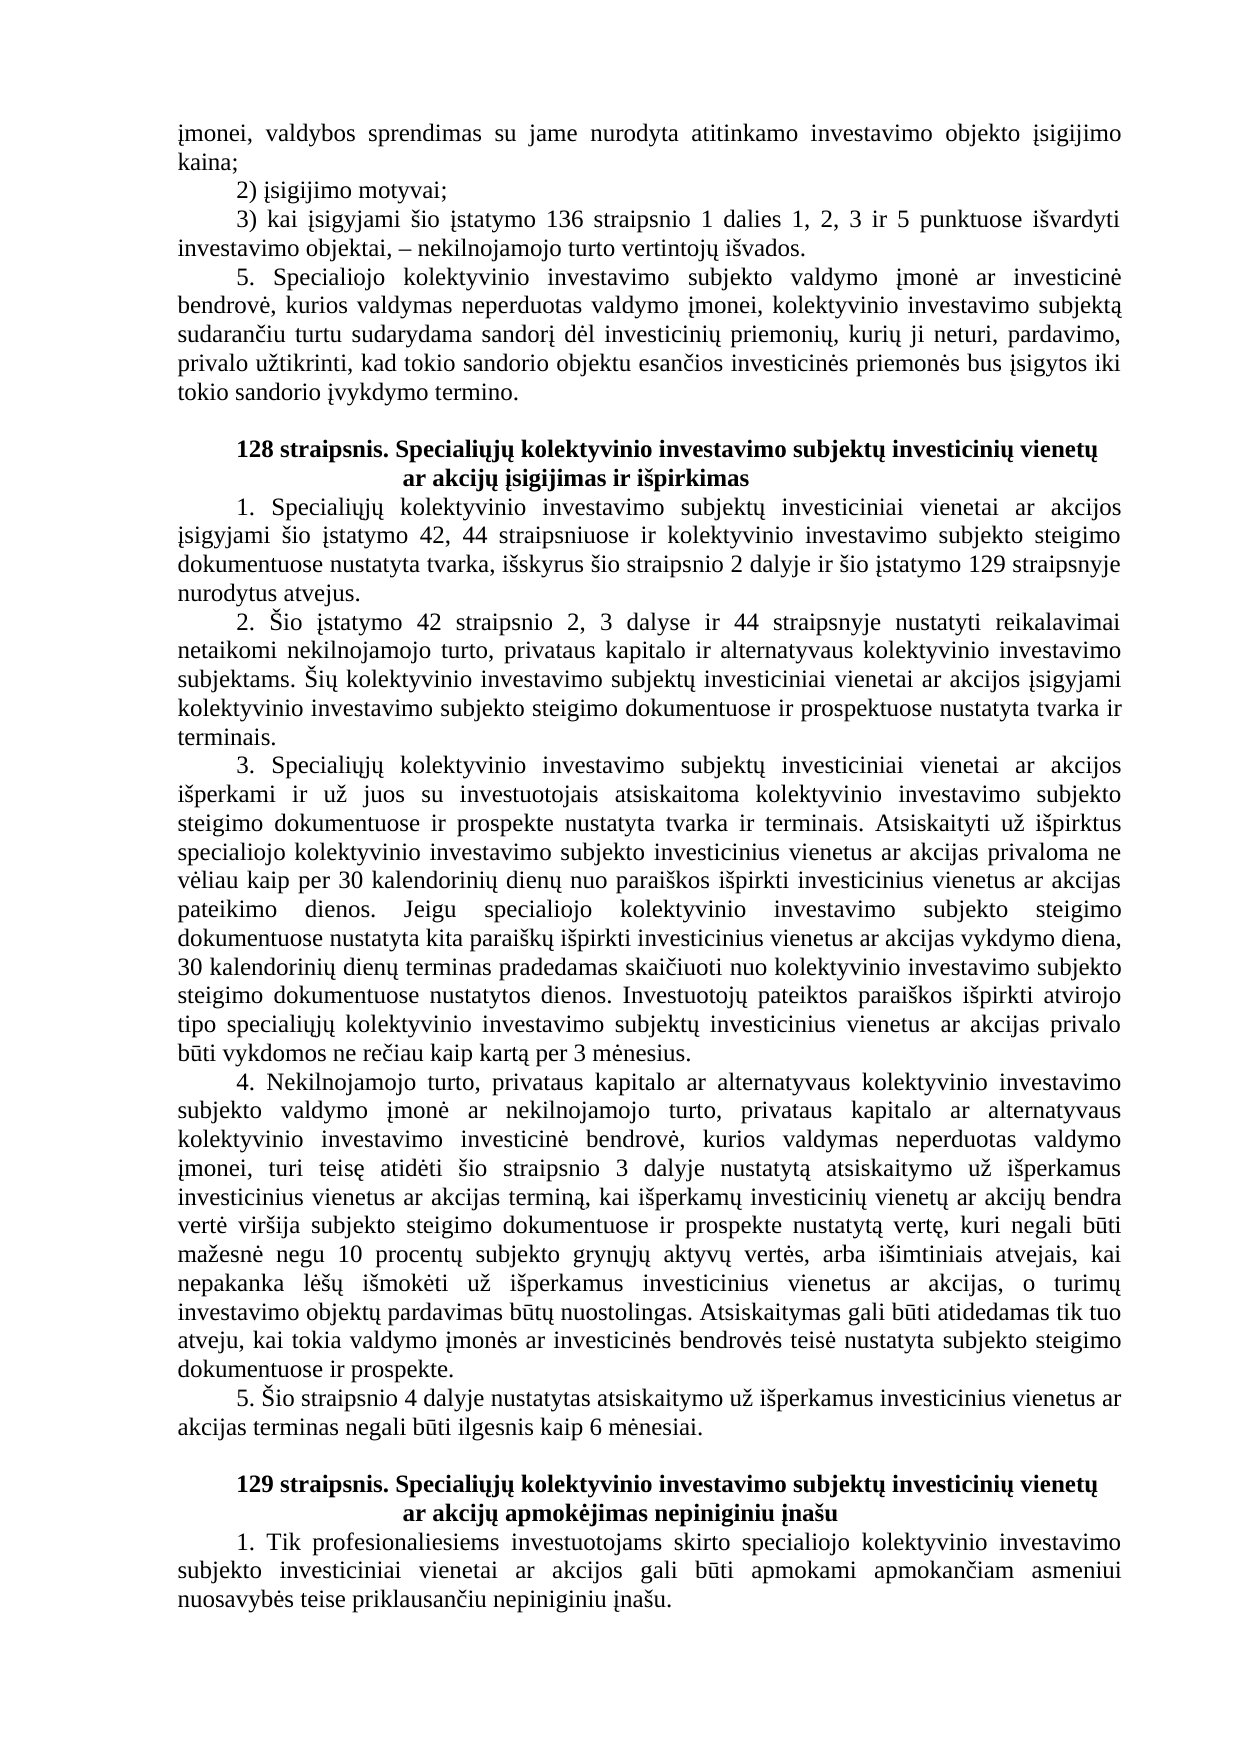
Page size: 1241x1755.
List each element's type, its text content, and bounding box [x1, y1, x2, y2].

text 2. Šio įstatymo 42 straipsnio 2, 3 dalyse ir 44 straipsnyje nustatyti reikalavimai netaikomi nekilnojamojo turto, privataus kapitalo ir alternatyvaus kolektyvinio investavimo subjektams. Šių kolektyvinio investavimo subjektų investiciniai vienetai ar akcijos įsigyjami kolektyvinio investavimo subjekto steigimo dokumentuose ir prospektuose nustatyta tvarka ir terminais. [177, 607, 1122, 751]
text 3. Specialiųjų kolektyvinio investavimo subjektų investiciniai vienetai ar akcijos išperkami ir už juos su investuotojais atsiskaitoma kolektyvinio investavimo subjekto steigimo dokumentuose ir prospekte nustatyta tvarka ir terminais. Atsiskaityti už išpirktus specialiojo kolektyvinio investavimo subjekto investicinius vienetus ar akcijas privaloma ne vėliau kaip per 30 kalendorinių dienų nuo paraiškos išpirkti investicinius vienetus ar akcijas pateikimo dienos. Jeigu specialiojo kolektyvinio investavimo subjekto steigimo dokumentuose nustatyta kita paraiškų išpirkti investicinius vienetus ar akcijas vykdymo diena, 30 kalendorinių dienų terminas pradedamas skaičiuoti nuo kolektyvinio investavimo subjekto steigimo dokumentuose nustatytos dienos. Investuotojų pateiktos paraiškos išpirkti atvirojo tipo specialiųjų kolektyvinio investavimo subjektų investicinius vienetus ar akcijas privalo būti vykdomos ne rečiau kaip kartą per 3 mėnesius. [177, 751, 1122, 1067]
text įmonei, valdybos sprendimas su jame nurodyta atitinkamo investavimo objekto įsigijimo kaina; [177, 118, 1122, 176]
text 5. Šio straipsnio 4 dalyje nustatytas atsiskaitymo už išperkamus investicinius vienetus ar akcijas terminas negali būti ilgesnis kaip 6 mėnesiai. [177, 1383, 1122, 1441]
text 1. Specialiųjų kolektyvinio investavimo subjektų investiciniai vienetai ar akcijos įsigyjami šio įstatymo 42, 44 straipsniuose ir kolektyvinio investavimo subjekto steigimo dokumentuose nustatyta tvarka, išskyrus šio straipsnio 2 dalyje ir šio įstatymo 129 straipsnyje nurodytus atvejus. [177, 492, 1122, 607]
text 2) įsigijimo motyvai; [177, 176, 1122, 204]
text 5. Specialiojo kolektyvinio investavimo subjekto valdymo įmonė ar investicinė bendrovė, kurios valdymas neperduotas valdymo įmonei, kolektyvinio investavimo subjektą sudarančiu turtu sudarydama sandorį dėl investicinių priemonių, kurių ji neturi, pardavimo, privalo užtikrinti, kad tokio sandorio objektu esančios investicinės priemonės bus įsigytos iki tokio sandorio įvykdymo termino. [177, 262, 1122, 406]
text 1. Tik profesionaliesiems investuotojams skirto specialiojo kolektyvinio investavimo subjekto investiciniai vienetai ar akcijos gali būti apmokami apmokančiam asmeniui nuosavybės teise priklausančiu nepiniginiu įnašu. [177, 1527, 1122, 1613]
text 129 straipsnis. Specialiųjų kolektyvinio investavimo subjektų investicinių vienetų ar akcijų apmokėjimas nepiniginiu įnašu [236, 1469, 1122, 1527]
text 4. Nekilnojamojo turto, privataus kapitalo ar alternatyvaus kolektyvinio investavimo subjekto valdymo įmonė ar nekilnojamojo turto, privataus kapitalo ar alternatyvaus kolektyvinio investavimo investicinė bendrovė, kurios valdymas neperduotas valdymo įmonei, turi teisę atidėti šio straipsnio 3 dalyje nustatytą atsiskaitymo už išperkamus investicinius vienetus ar akcijas terminą, kai išperkamų investicinių vienetų ar akcijų bendra vertė viršija subjekto steigimo dokumentuose ir prospekte nustatytą vertę, kuri negali būti mažesnė negu 10 procentų subjekto grynųjų aktyvų vertės, arba išimtiniais atvejais, kai nepakanka lėšų išmokėti už išperkamus investicinius vienetus ar akcijas, o turimų investavimo objektų pardavimas būtų nuostolingas. Atsiskaitymas gali būti atidedamas tik tuo atveju, kai tokia valdymo įmonės ar investicinės bendrovės teisė nustatyta subjekto steigimo dokumentuose ir prospekte. [177, 1067, 1122, 1383]
text 3) kai įsigyjami šio įstatymo 136 straipsnio 1 dalies 1, 2, 3 ir 5 punktuose išvardyti investavimo objektai, – nekilnojamojo turto vertintojų išvados. [177, 204, 1122, 262]
text 128 straipsnis. Specialiųjų kolektyvinio investavimo subjektų investicinių vienetų ar akcijų įsigijimas ir išpirkimas [236, 434, 1122, 492]
